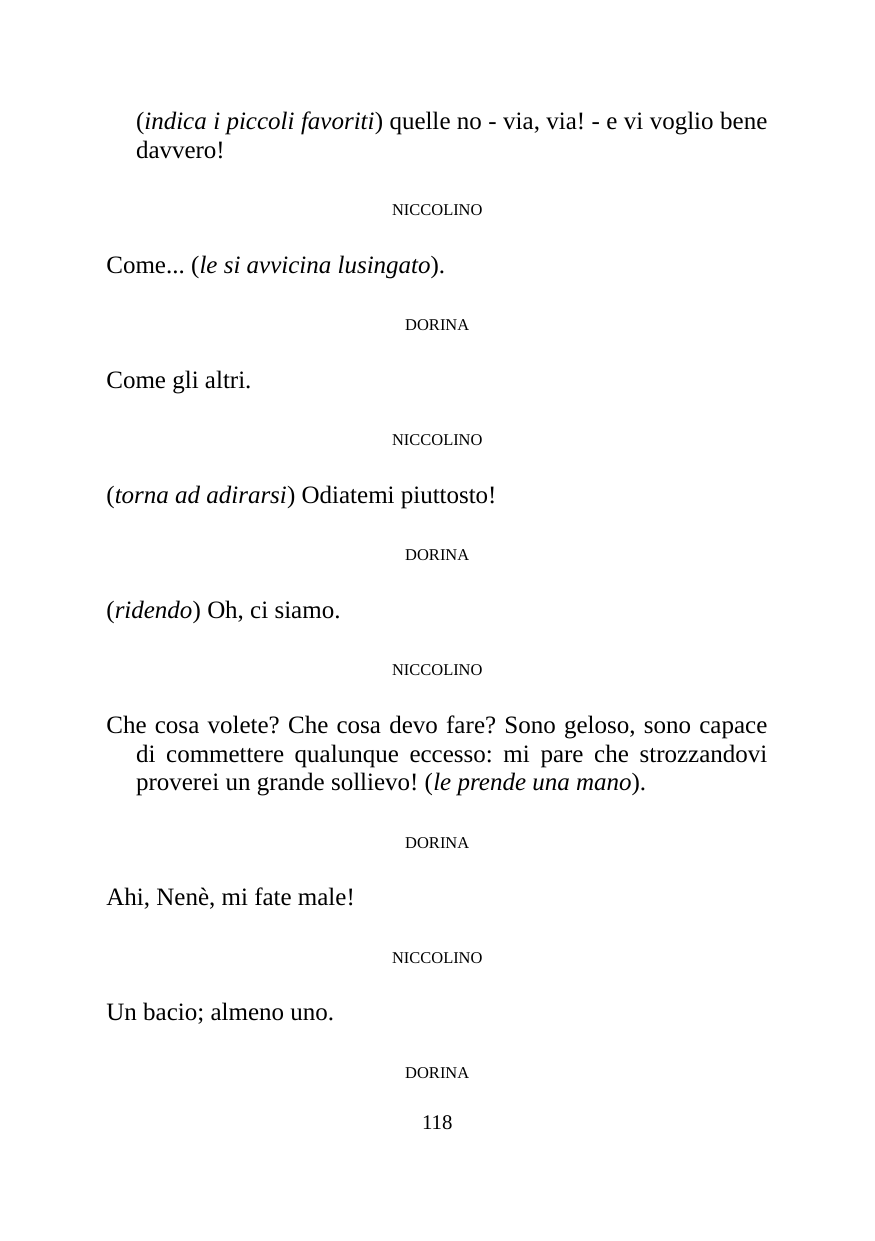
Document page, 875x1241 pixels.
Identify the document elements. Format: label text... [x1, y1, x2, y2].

text (torna ad adirarsi) Odiatemi piuttosto! [106, 480, 768, 509]
text dorina [106, 1055, 768, 1084]
text niccolino [106, 652, 768, 681]
text dorina [106, 825, 768, 854]
text (indica i piccoli favoriti) quelle no - via, via! - e vi voglio bene davvero! [106, 106, 768, 164]
text Che cosa volete? Che cosa devo fare? Sono geloso, sono capace di commettere qualunque eccesso: mi pare che strozzandovi proverei un grande sollievo! (le prende una mano). [106, 710, 768, 796]
text Un bacio; almeno uno. [106, 997, 768, 1026]
text Come gli altri. [106, 365, 768, 394]
text Ahi, Nenè, mi fate male! [106, 882, 768, 911]
text niccolino [106, 422, 768, 451]
text (ridendo) Oh, ci siamo. [106, 595, 768, 624]
text niccolino [106, 192, 768, 221]
text dorina [106, 537, 768, 566]
text dorina [106, 307, 768, 336]
text Come... (le si avvicina lusingato). [106, 250, 768, 279]
text niccolino [106, 940, 768, 969]
